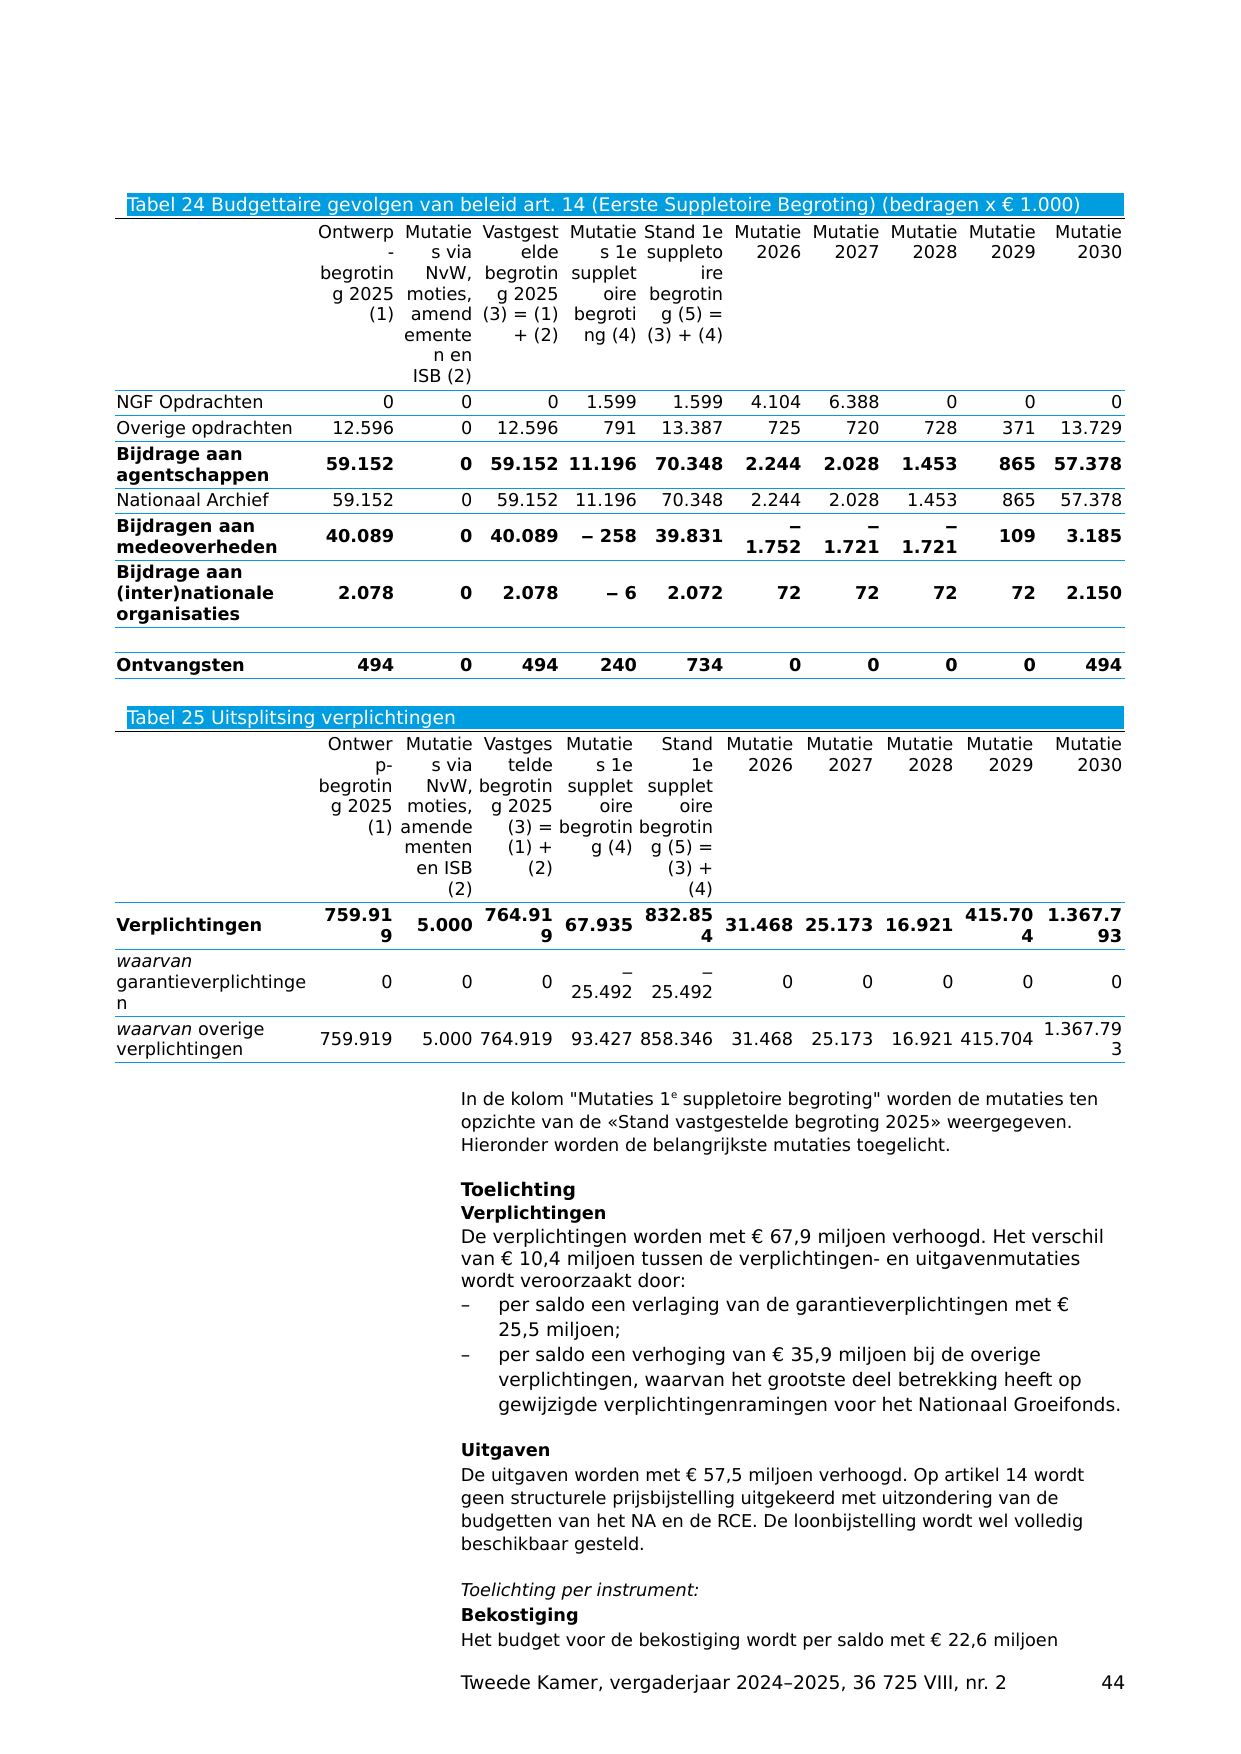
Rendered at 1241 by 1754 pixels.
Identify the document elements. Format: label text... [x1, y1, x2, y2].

table_cell 59.152 [310, 489, 397, 513]
table_cell 0 [882, 653, 960, 678]
table_cell 12.596 [310, 416, 397, 441]
table_cell [475, 628, 561, 652]
table_header Tabel 24 Budgettaire gevolgen van beleid art. 14 (Eerste Suppletoire Begroting) (bedragen x € 1.000) [115, 191, 1125, 218]
table_cell Ontwerp-begroting 2025 (1) [310, 219, 397, 389]
table_cell 6.388 [804, 391, 882, 415]
table_cell 865 [960, 442, 1038, 487]
table_cell 40.089 [475, 514, 561, 559]
table_cell Mutaties 1e suppletoire begroting (4) [561, 219, 639, 389]
table_cell Verplichtingen [115, 903, 315, 949]
table_cell 67.935 [556, 903, 636, 949]
table_cell 415.704 [956, 1017, 1036, 1062]
table_cell 2.150 [1039, 561, 1125, 626]
table_cell 4.104 [726, 391, 804, 415]
table_cell [115, 732, 315, 902]
table_cell [960, 628, 1038, 652]
table_cell 0 [804, 653, 882, 678]
table_cell Mutaties via NvW, moties, amendementen en ISB (2) [395, 732, 475, 902]
table_cell 1.599 [640, 391, 726, 415]
table_cell [310, 628, 397, 652]
table_cell 0 [397, 489, 475, 513]
table_cell [804, 628, 882, 652]
text Bekostiging [461, 1603, 1125, 1626]
table_cell Mutatie 2029 [960, 219, 1038, 389]
text In de kolom "Mutaties 1e suppletoire begroting" worden de mutaties ten opzichte van de «Stand vastgestelde begroting 2025» weergegeven. Hieronder worden de belangrijkste mutaties toegelicht. [461, 1087, 1125, 1156]
table_cell 0 [726, 653, 804, 678]
table_cell 0 [475, 950, 556, 1016]
table_cell Ontvangsten [115, 653, 310, 678]
table_cell [115, 628, 310, 652]
table_cell ‒ 1.721 [882, 514, 960, 559]
list per saldo een verhoging van € 35,9 miljoen bij de overige verplichtingen, waarvan het grootste deel betrekking heeft op gewijzigde verplichtingenramingen voor het Nationaal Groeifonds. [461, 1342, 1125, 1417]
table_cell 70.348 [640, 442, 726, 487]
text Toelichting per instrument: [461, 1578, 1125, 1601]
table_cell 0 [882, 391, 960, 415]
table_cell 57.378 [1039, 442, 1125, 487]
table_cell 0 [310, 391, 397, 415]
title Toelichting [461, 1179, 1125, 1201]
table_cell Mutatie 2028 [876, 732, 956, 902]
table_cell Mutatie 2027 [804, 219, 882, 389]
table_cell [882, 628, 960, 652]
table_cell 72 [726, 561, 804, 626]
table_cell Bijdrage aan (inter)nationale organisaties [115, 561, 310, 626]
table_cell 2.244 [726, 442, 804, 487]
text De verplichtingen worden met € 67,9 miljoen verhoogd. Het verschil van € 10,4 miljoen tussen de verplichtingen- en uitgavenmutaties wordt veroorzaakt door: [461, 1226, 1125, 1292]
table_cell [397, 628, 475, 652]
table_cell Mutatie 2030 [1036, 732, 1125, 902]
table_cell 39.831 [640, 514, 726, 559]
table_cell 13.729 [1039, 416, 1125, 441]
table_cell ‒ 6 [561, 561, 639, 626]
table_cell 0 [395, 950, 475, 1016]
table_header Tabel 25 Uitsplitsing verplichtingen [115, 704, 1125, 731]
table_cell 2.244 [726, 489, 804, 513]
table_cell 2.028 [804, 489, 882, 513]
table_cell 2.028 [804, 442, 882, 487]
table_cell [561, 628, 639, 652]
table_cell Mutatie 2026 [726, 219, 804, 389]
table_cell 0 [397, 653, 475, 678]
table_cell 0 [716, 950, 796, 1016]
table_cell 858.346 [636, 1017, 716, 1062]
table_cell Mutaties 1e suppletoire begroting (4) [556, 732, 636, 902]
table_cell 865 [960, 489, 1038, 513]
table_cell Mutatie 2030 [1039, 219, 1125, 389]
table_cell Ontwerp-begroting 2025 (1) [315, 732, 395, 902]
table_cell ‒ 25.492 [556, 950, 636, 1016]
table_cell 0 [397, 391, 475, 415]
table_cell 5.000 [395, 903, 475, 949]
table_cell 734 [640, 653, 726, 678]
table_cell Vastgestelde begroting 2025 (3) = (1) + (2) [475, 732, 556, 902]
table_cell 59.152 [475, 442, 561, 487]
table_cell 70.348 [640, 489, 726, 513]
table_cell 832.854 [636, 903, 716, 949]
table_cell 0 [1039, 391, 1125, 415]
table_cell [726, 628, 804, 652]
table_cell 72 [960, 561, 1038, 626]
table_cell 725 [726, 416, 804, 441]
table_cell 0 [1036, 950, 1125, 1016]
table_cell 59.152 [475, 489, 561, 513]
table_cell 11.196 [561, 489, 639, 513]
table_cell Stand 1e suppletoire begroting (5) = (3) + (4) [640, 219, 726, 389]
table_cell 720 [804, 416, 882, 441]
table_cell 25.173 [796, 903, 876, 949]
table_cell 759.919 [315, 903, 395, 949]
table_cell 13.387 [640, 416, 726, 441]
table_cell [115, 219, 310, 389]
table_cell 240 [561, 653, 639, 678]
table_cell 371 [960, 416, 1038, 441]
table_cell 31.468 [716, 1017, 796, 1062]
text Verplichtingen [461, 1201, 1125, 1224]
table_cell Overige opdrachten [115, 416, 310, 441]
table_cell 57.378 [1039, 489, 1125, 513]
list per saldo een verlaging van de garantieverplichtingen met € 25,5 miljoen; [461, 1292, 1125, 1342]
table_cell 5.000 [395, 1017, 475, 1062]
table_cell 3.185 [1039, 514, 1125, 559]
table_cell 0 [397, 514, 475, 559]
table_cell 0 [397, 561, 475, 626]
table_cell 93.427 [556, 1017, 636, 1062]
table_cell 16.921 [876, 903, 956, 949]
table_cell 25.173 [796, 1017, 876, 1062]
table_cell 494 [310, 653, 397, 678]
table_cell 1.453 [882, 442, 960, 487]
table_cell Bijdrage aan agentschappen [115, 442, 310, 487]
table_cell Mutaties via NvW, moties, amendementen en ISB (2) [397, 219, 475, 389]
table_cell 791 [561, 416, 639, 441]
table_cell 31.468 [716, 903, 796, 949]
table_cell 494 [1039, 653, 1125, 678]
table_cell 40.089 [310, 514, 397, 559]
table_cell 494 [475, 653, 561, 678]
table_cell 2.078 [310, 561, 397, 626]
table_cell 764.919 [475, 903, 556, 949]
table_cell 11.196 [561, 442, 639, 487]
table_cell 72 [882, 561, 960, 626]
table_cell Mutatie 2028 [882, 219, 960, 389]
table_cell 0 [397, 442, 475, 487]
table_cell 2.078 [475, 561, 561, 626]
text Uitgaven [461, 1438, 1125, 1461]
table_cell 415.704 [956, 903, 1036, 949]
table_cell waarvan overige verplichtingen [115, 1017, 315, 1062]
table_cell 764.919 [475, 1017, 556, 1062]
table_cell 0 [876, 950, 956, 1016]
table_cell 0 [960, 653, 1038, 678]
table_cell ‒ 1.752 [726, 514, 804, 559]
table_cell waarvan garantieverplichtingen [115, 950, 315, 1016]
text Het budget voor de bekostiging wordt per saldo met € 22,6 miljoen [461, 1628, 1125, 1651]
table_cell Vastgestelde begroting 2025 (3) = (1) + (2) [475, 219, 561, 389]
table_cell 0 [475, 391, 561, 415]
table_cell 2.072 [640, 561, 726, 626]
table_cell 16.921 [876, 1017, 956, 1062]
table_cell 12.596 [475, 416, 561, 441]
table_cell [640, 628, 726, 652]
table_cell 0 [315, 950, 395, 1016]
table_cell ‒ 25.492 [636, 950, 716, 1016]
table_cell 0 [796, 950, 876, 1016]
table_cell 1.599 [561, 391, 639, 415]
table_cell 72 [804, 561, 882, 626]
table_cell Mutatie 2026 [716, 732, 796, 902]
table_cell ‒ 1.721 [804, 514, 882, 559]
table_cell 1.367.793 [1036, 1017, 1125, 1062]
table_cell 759.919 [315, 1017, 395, 1062]
table_cell 1.453 [882, 489, 960, 513]
table_cell Stand 1e suppletoire begroting (5) = (3) + (4) [636, 732, 716, 902]
table_cell 0 [956, 950, 1036, 1016]
table_cell Mutatie 2029 [956, 732, 1036, 902]
table_cell Bijdragen aan medeoverheden [115, 514, 310, 559]
table_cell [1039, 628, 1125, 652]
table_cell 59.152 [310, 442, 397, 487]
table_cell ‒ 258 [561, 514, 639, 559]
table_cell Mutatie 2027 [796, 732, 876, 902]
table_cell NGF Opdrachten [115, 391, 310, 415]
table_cell Nationaal Archief [115, 489, 310, 513]
table_cell 0 [397, 416, 475, 441]
table_cell 109 [960, 514, 1038, 559]
table_cell 728 [882, 416, 960, 441]
table_cell 0 [960, 391, 1038, 415]
table_cell 1.367.793 [1036, 903, 1125, 949]
text De uitgaven worden met € 57,5 miljoen verhoogd. Op artikel 14 wordt geen structurele prijsbijstelling uitgekeerd met uitzondering van de budgetten van het NA en de RCE. De loonbijstelling wordt wel volledig beschikbaar gesteld. [461, 1463, 1125, 1555]
